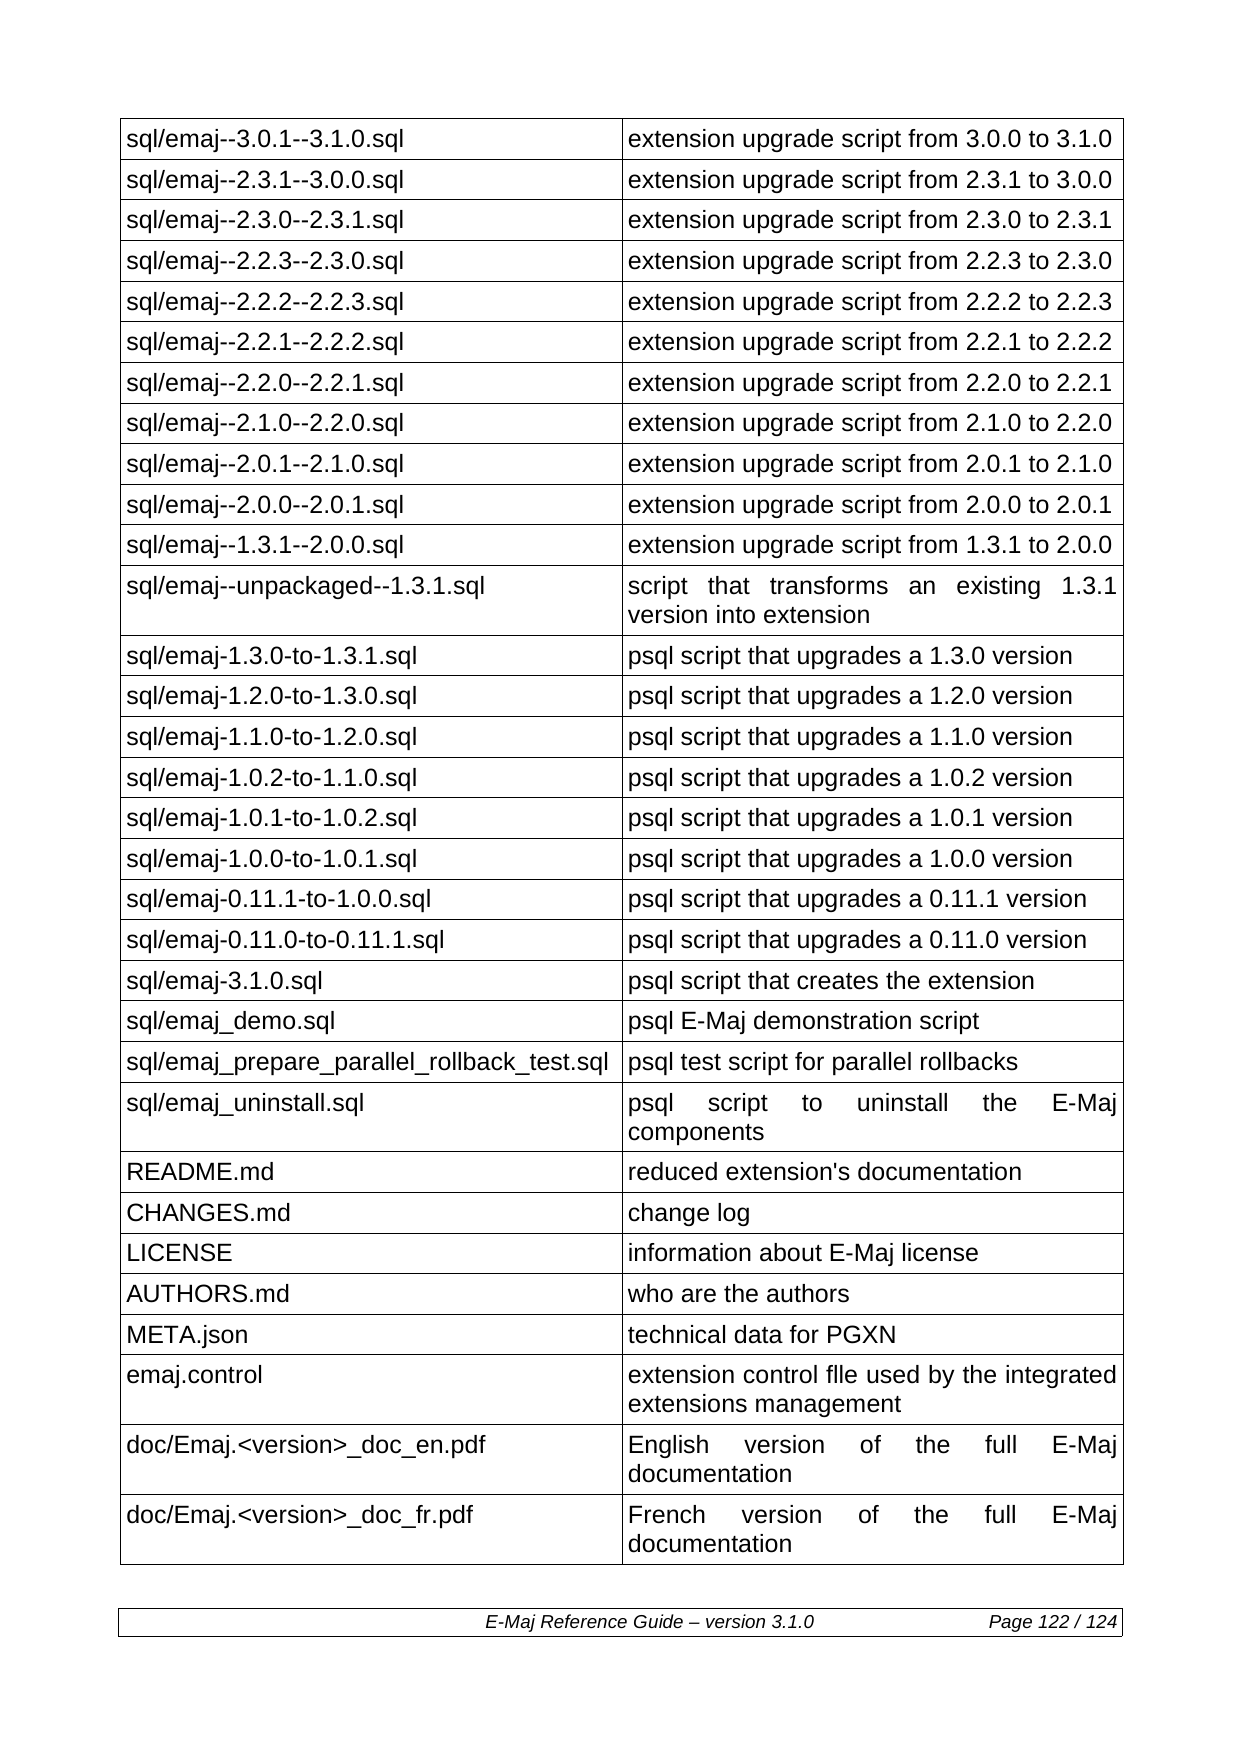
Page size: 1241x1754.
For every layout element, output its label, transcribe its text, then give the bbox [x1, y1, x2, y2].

table_cell extension upgrade script from 2.0.1 to 2.1.0 [623, 444, 1123, 484]
table_cell sql/emaj-1.0.1-to-1.0.2.sql [121, 798, 622, 838]
table_cell sql/emaj--2.1.0--2.2.0.sql [121, 404, 622, 443]
table_cell psql script that creates the extension [623, 961, 1123, 1000]
table_cell sql/emaj-1.0.0-to-1.0.1.sql [121, 839, 622, 878]
table_cell sql/emaj_uninstall.sql [121, 1083, 622, 1151]
table_cell English version of the full E-Maj documentation [623, 1425, 1123, 1494]
table_cell sql/emaj--2.2.1--2.2.2.sql [121, 322, 622, 362]
table_cell LICENSE [121, 1234, 622, 1273]
table_cell sql/emaj-0.11.0-to-0.11.1.sql [121, 920, 622, 960]
table_cell sql/emaj--2.0.0--2.0.1.sql [121, 485, 622, 524]
table_cell sql/emaj--1.3.1--2.0.0.sql [121, 525, 622, 565]
table_cell sql/emaj-1.1.0-to-1.2.0.sql [121, 717, 622, 757]
table_cell sql/emaj-1.0.2-to-1.1.0.sql [121, 758, 622, 797]
table_cell sql/emaj--2.2.2--2.2.3.sql [121, 282, 622, 321]
table_cell psql script that upgrades a 1.0.1 version [623, 798, 1123, 838]
table_cell psql script to uninstall the E-Maj components [623, 1083, 1123, 1151]
table_cell sql/emaj--3.0.1--3.1.0.sql [121, 119, 622, 159]
table_cell who are the authors [623, 1274, 1123, 1314]
table_cell psql script that upgrades a 0.11.1 version [623, 880, 1123, 919]
table_cell extension upgrade script from 2.3.1 to 3.0.0 [623, 160, 1123, 199]
table_cell technical data for PGXN [623, 1315, 1123, 1354]
table_cell doc/Emaj.<version>_doc_fr.pdf [121, 1495, 622, 1563]
table_cell psql script that upgrades a 1.2.0 version [623, 676, 1123, 716]
table_cell extension upgrade script from 2.3.0 to 2.3.1 [623, 200, 1123, 240]
table_cell extension control flle used by the integrated extensions management [623, 1355, 1123, 1424]
table_cell META.json [121, 1315, 622, 1354]
table_cell psql test script for parallel rollbacks [623, 1042, 1123, 1082]
table_cell doc/Emaj.<version>_doc_en.pdf [121, 1425, 622, 1494]
table_cell information about E-Maj license [623, 1234, 1123, 1273]
table_cell emaj.control [121, 1355, 622, 1424]
table_cell psql E-Maj demonstration script [623, 1001, 1123, 1041]
table_cell sql/emaj--2.3.0--2.3.1.sql [121, 200, 622, 240]
table_cell psql script that upgrades a 1.0.0 version [623, 839, 1123, 878]
table_cell sql/emaj_demo.sql [121, 1001, 622, 1041]
table_cell sql/emaj--2.2.3--2.3.0.sql [121, 241, 622, 281]
table_cell extension upgrade script from 2.2.2 to 2.2.3 [623, 282, 1123, 321]
table_cell extension upgrade script from 2.2.3 to 2.3.0 [623, 241, 1123, 281]
table_cell reduced extension's documentation [623, 1152, 1123, 1192]
table_cell extension upgrade script from 3.0.0 to 3.1.0 [623, 119, 1123, 159]
table_cell sql/emaj--unpackaged--1.3.1.sql [121, 566, 622, 635]
table_cell sql/emaj-1.2.0-to-1.3.0.sql [121, 676, 622, 716]
table_cell sql/emaj_prepare_parallel_rollback_test.sql [121, 1042, 622, 1082]
table_cell psql script that upgrades a 1.1.0 version [623, 717, 1123, 757]
table_cell extension upgrade script from 2.0.0 to 2.0.1 [623, 485, 1123, 524]
table_cell sql/emaj-0.11.1-to-1.0.0.sql [121, 880, 622, 919]
table_cell extension upgrade script from 1.3.1 to 2.0.0 [623, 525, 1123, 565]
table_cell CHANGES.md [121, 1193, 622, 1232]
table_cell README.md [121, 1152, 622, 1192]
table_cell French version of the full E-Maj documentation [623, 1495, 1123, 1563]
table_cell extension upgrade script from 2.2.1 to 2.2.2 [623, 322, 1123, 362]
table_cell sql/emaj--2.2.0--2.2.1.sql [121, 363, 622, 402]
table_cell extension upgrade script from 2.2.0 to 2.2.1 [623, 363, 1123, 402]
table_cell psql script that upgrades a 1.3.0 version [623, 636, 1123, 675]
table_cell sql/emaj-1.3.0-to-1.3.1.sql [121, 636, 622, 675]
table_cell sql/emaj-3.1.0.sql [121, 961, 622, 1000]
table_cell AUTHORS.md [121, 1274, 622, 1314]
table_cell sql/emaj--2.0.1--2.1.0.sql [121, 444, 622, 484]
table_cell change log [623, 1193, 1123, 1232]
table_cell sql/emaj--2.3.1--3.0.0.sql [121, 160, 622, 199]
table_cell extension upgrade script from 2.1.0 to 2.2.0 [623, 404, 1123, 443]
table_cell psql script that upgrades a 0.11.0 version [623, 920, 1123, 960]
table_cell script that transforms an existing 1.3.1 version into extension [623, 566, 1123, 635]
table_cell psql script that upgrades a 1.0.2 version [623, 758, 1123, 797]
